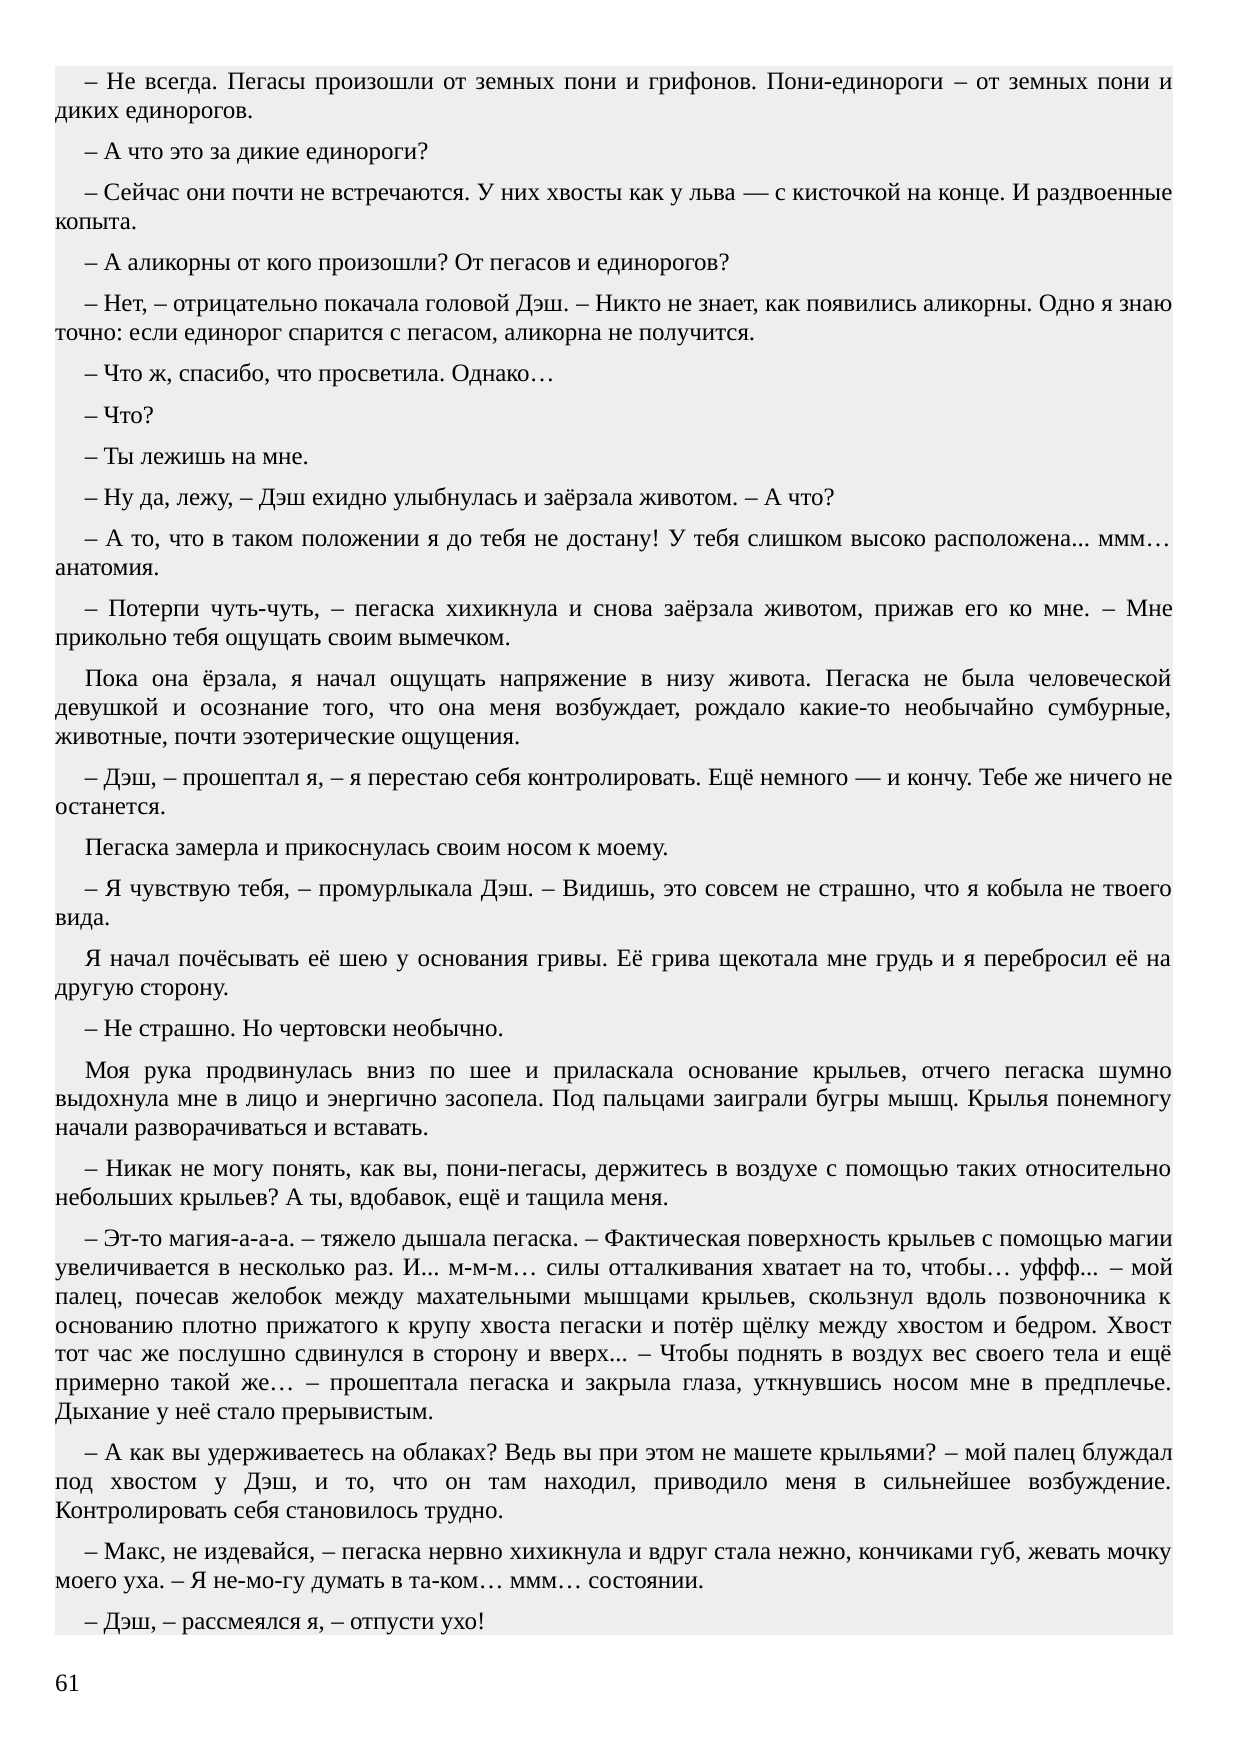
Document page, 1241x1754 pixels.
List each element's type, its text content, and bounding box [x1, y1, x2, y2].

text – Макс, не издевайся, – пегаска нервно хихикнула и вдруг стала нежно, кончиками губ, жевать мочку моего уха. – Я не-мо-гу думать в та-ком… ммм… состоянии. [55, 1536, 1173, 1593]
text – Не всегда. Пегасы произошли от земных пони и грифонов. Пони-единороги – от земных пони и диких единорогов. [55, 66, 1173, 123]
text – Ну да, лежу, – Дэш ехидно улыбнулась и заёрзала животом. – А что? [55, 482, 1173, 511]
text – Дэш, – рассмеялся я, – отпусти ухо! [55, 1606, 1173, 1635]
text – Дэш, – прошептал я, – я перестаю себя контролировать. Ещё немного — и кончу. Тебе же ничего не останется. [55, 762, 1173, 820]
text Пегаска замерла и прикоснулась своим носом к моему. [55, 832, 1173, 861]
text – Ты лежишь на мне. [55, 441, 1173, 470]
text – А то, что в таком положении я до тебя не достану! У тебя слишком высоко расположена... ммм… анатомия. [55, 523, 1173, 581]
text – Сейчас они почти не встречаются. У них хвосты как у льва — с кисточкой на конце. И раздвоенные копыта. [55, 177, 1173, 235]
text – Нет, – отрицательно покачала головой Дэш. – Никто не знает, как появились аликорны. Одно я знаю точно: если единорог спарится с пегасом, аликорна не получится. [55, 288, 1173, 346]
text – Эт-то магия-а-а-а. – тяжело дышала пегаска. – Фактическая поверхность крыльев с помощью магии увеличивается в несколько раз. И... м-м-м… силы отталкивания хватает на то, чтобы… уффф... – мой палец, почесав желобок между махательными мышцами крыльев, скользнул вдоль позвоночника к основанию плотно прижатого к крупу хвоста пегаски и потёр щёлку между хвостом и бедром. Хвост тот час же послушно сдвинулся в сторону и вверх... – Чтобы поднять в воздух вес своего тела и ещё примерно такой же… – прошептала пегаска и закрыла глаза, уткнувшись носом мне в предплечье. Дыхание у неё стало прерывистым. [55, 1223, 1173, 1425]
text Пока она ёрзала, я начал ощущать напряжение в низу живота. Пегаска не была человеческой девушкой и осознание того, что она меня возбуждает, рождало какие-то необычайно сумбурные, животные, почти эзотерические ощущения. [55, 663, 1173, 750]
text – Я чувствую тебя, – промурлыкала Дэш. – Видишь, это совсем не страшно, что я кобыла не твоего вида. [55, 873, 1173, 931]
text – А что это за дикие единороги? [55, 136, 1173, 165]
text – А как вы удерживаетесь на облаках? Ведь вы при этом не машете крыльями? – мой палец блуждал под хвостом у Дэш, и то, что он там находил, приводило меня в сильнейшее возбуждение. Контролировать себя становилось трудно. [55, 1437, 1173, 1523]
text – А аликорны от кого произошли? От пегасов и единорогов? [55, 247, 1173, 276]
text Я начал почёсывать её шею у основания гривы. Её грива щекотала мне грудь и я перебросил её на другую сторону. [55, 943, 1173, 1001]
text – Никак не могу понять, как вы, пони-пегасы, держитесь в воздухе с помощью таких относительно небольших крыльев? А ты, вдобавок, ещё и тащила меня. [55, 1153, 1173, 1211]
text – Что ж, спасибо, что просветила. Однако… [55, 358, 1173, 387]
text – Не страшно. Но чертовски необычно. [55, 1013, 1173, 1042]
text Моя рука продвинулась вниз по шее и приласкала основание крыльев, отчего пегаска шумно выдохнула мне в лицо и энергично засопела. Под пальцами заиграли бугры мышц. Крылья понемногу начали разворачиваться и вставать. [55, 1055, 1173, 1141]
text – Что? [55, 400, 1173, 428]
text – Потерпи чуть-чуть, – пегаска хихикнула и снова заёрзала животом, прижав его ко мне. – Мне прикольно тебя ощущать своим вымечком. [55, 593, 1173, 651]
